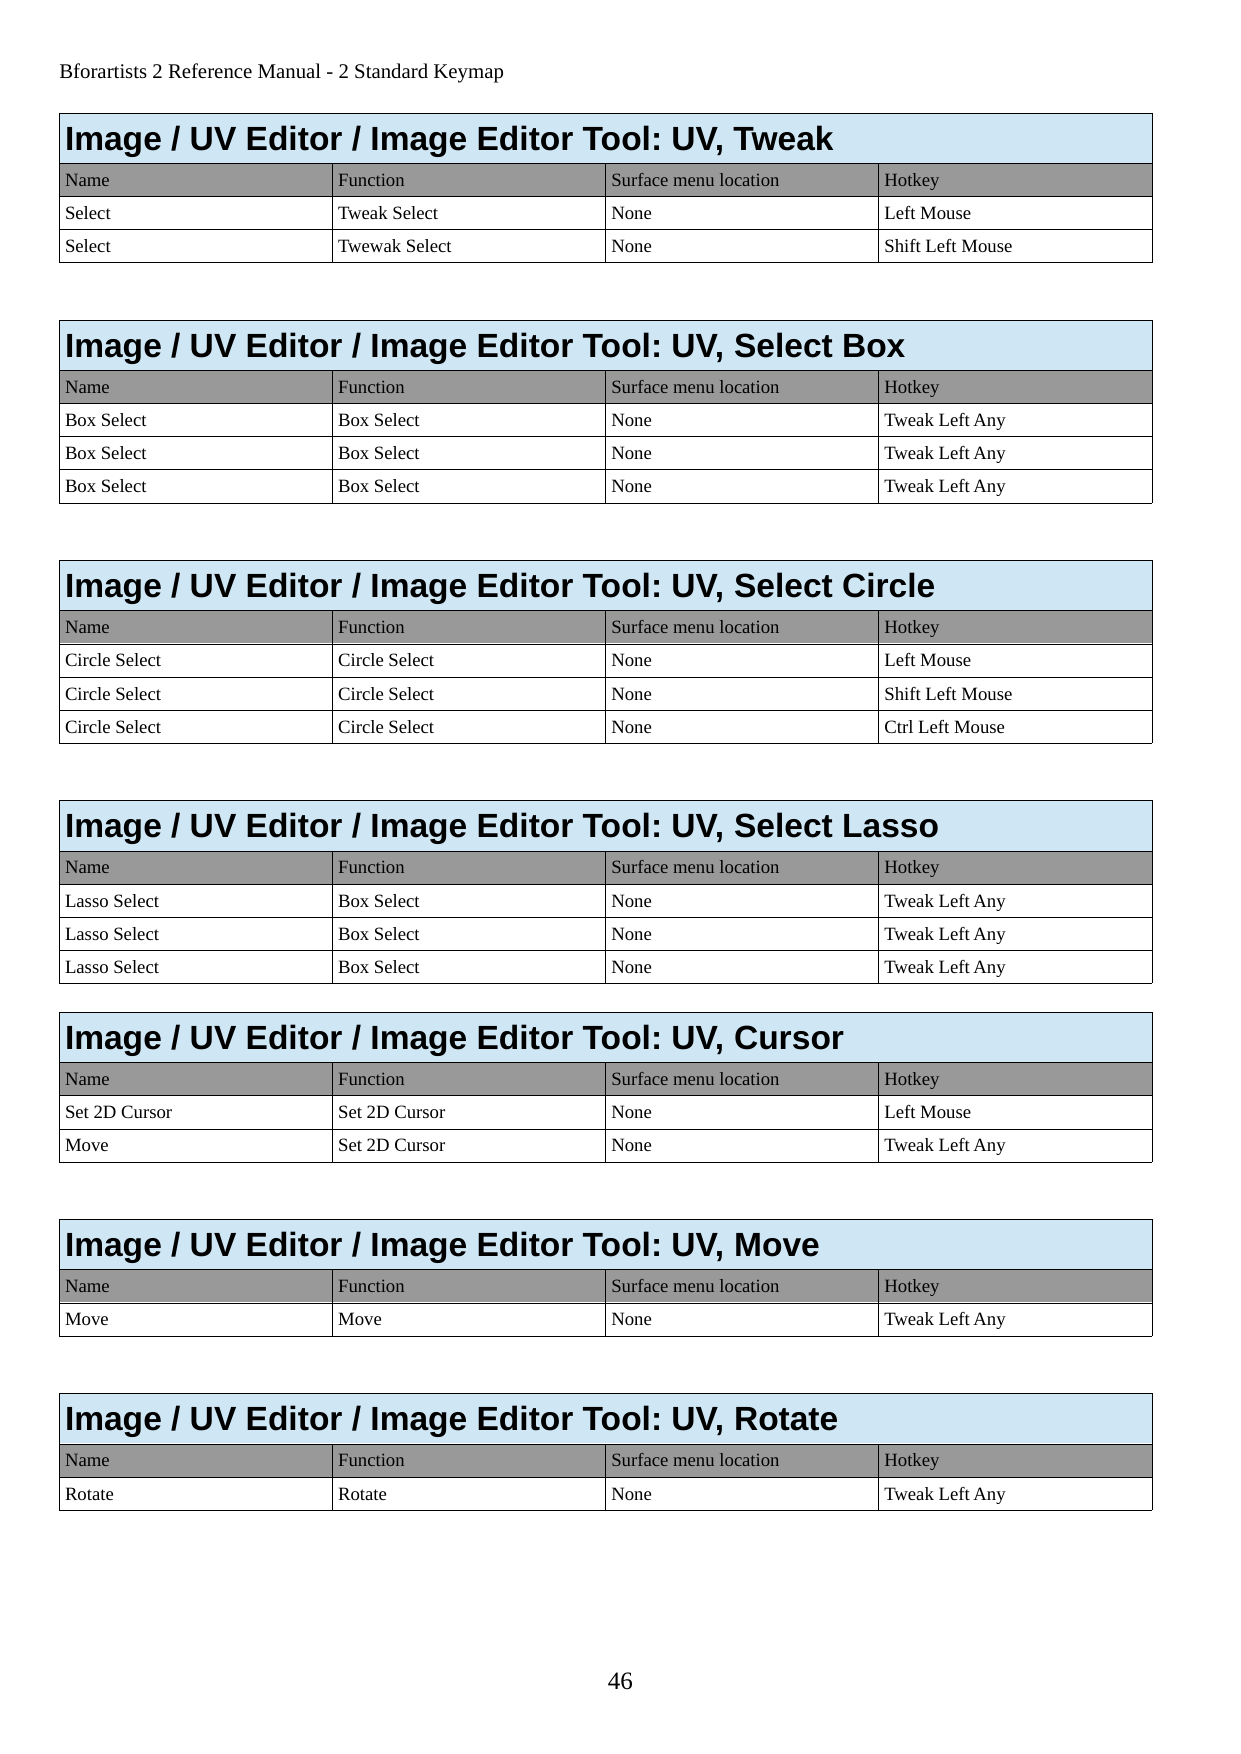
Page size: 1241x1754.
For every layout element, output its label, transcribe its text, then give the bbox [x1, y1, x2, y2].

table_cell Set 2D Cursor [333, 1096, 605, 1128]
table_cell Function [333, 611, 605, 643]
table_cell Left Mouse [879, 645, 1152, 677]
table_cell Rotate [60, 1478, 332, 1510]
table_cell Hotkey [879, 371, 1152, 403]
table_header Image / UV Editor / Image Editor Tool: UV, Cursor [60, 1013, 1152, 1062]
table_cell Select [60, 197, 332, 229]
table_cell Box Select [333, 918, 605, 950]
table_cell Lasso Select [60, 918, 332, 950]
table_cell None [606, 1304, 878, 1336]
table_cell None [606, 711, 878, 743]
table_cell Move [60, 1130, 332, 1162]
table_cell Hotkey [879, 1270, 1152, 1302]
table_cell Tweak Left Any [879, 918, 1152, 950]
table_cell None [606, 678, 878, 710]
table_cell Surface menu location [606, 611, 878, 643]
table_cell None [606, 885, 878, 917]
table_cell Name [60, 371, 332, 403]
table_cell Function [333, 1270, 605, 1302]
table_header Image / UV Editor / Image Editor Tool: UV, Rotate [60, 1394, 1152, 1443]
table_cell Surface menu location [606, 1063, 878, 1095]
table_cell Box Select [333, 437, 605, 469]
table_cell Surface menu location [606, 1270, 878, 1302]
table_cell Shift Left Mouse [879, 678, 1152, 710]
table_cell Lasso Select [60, 885, 332, 917]
table_cell Box Select [60, 437, 332, 469]
table_cell Box Select [333, 404, 605, 436]
table_cell Left Mouse [879, 1096, 1152, 1128]
table_cell Name [60, 164, 332, 196]
table_cell Set 2D Cursor [60, 1096, 332, 1128]
table_cell Hotkey [879, 1063, 1152, 1095]
table_cell Surface menu location [606, 1445, 878, 1477]
table_header Image / UV Editor / Image Editor Tool: UV, Move [60, 1220, 1152, 1269]
table_cell Surface menu location [606, 852, 878, 884]
table_cell Circle Select [60, 645, 332, 677]
table_cell Circle Select [333, 645, 605, 677]
table_cell Hotkey [879, 1445, 1152, 1477]
table_cell Hotkey [879, 164, 1152, 196]
table_cell Tweak Left Any [879, 1478, 1152, 1510]
table_cell None [606, 1130, 878, 1162]
table_cell Function [333, 1445, 605, 1477]
table_cell Box Select [60, 404, 332, 436]
table_cell None [606, 404, 878, 436]
table_header Image / UV Editor / Image Editor Tool: UV, Select Box [60, 321, 1152, 370]
table_cell Set 2D Cursor [333, 1130, 605, 1162]
table_cell None [606, 230, 878, 262]
table_cell Surface menu location [606, 371, 878, 403]
table_cell Name [60, 1270, 332, 1302]
table_cell Move [60, 1304, 332, 1336]
table_cell None [606, 951, 878, 983]
table_cell Box Select [333, 951, 605, 983]
table_cell Circle Select [333, 678, 605, 710]
table_cell Tweak Select [333, 197, 605, 229]
table_cell None [606, 437, 878, 469]
table_cell None [606, 918, 878, 950]
table_cell Tweak Left Any [879, 437, 1152, 469]
table_cell Tweak Left Any [879, 1130, 1152, 1162]
table_cell Function [333, 852, 605, 884]
table_cell Left Mouse [879, 197, 1152, 229]
table_cell Function [333, 1063, 605, 1095]
table_cell Box Select [333, 885, 605, 917]
table_cell Twewak Select [333, 230, 605, 262]
table_header Image / UV Editor / Image Editor Tool: UV, Select Lasso [60, 801, 1152, 851]
table_cell Tweak Left Any [879, 951, 1152, 983]
table_cell Shift Left Mouse [879, 230, 1152, 262]
table_cell Name [60, 611, 332, 643]
table_cell Box Select [60, 470, 332, 502]
table_cell Circle Select [60, 711, 332, 743]
table_cell Name [60, 1445, 332, 1477]
table_cell Tweak Left Any [879, 1304, 1152, 1336]
table_cell Tweak Left Any [879, 404, 1152, 436]
table_cell Function [333, 371, 605, 403]
table_header Image / UV Editor / Image Editor Tool: UV, Select Circle [60, 561, 1152, 610]
table_cell None [606, 645, 878, 677]
table_cell Hotkey [879, 611, 1152, 643]
table_cell None [606, 197, 878, 229]
table_cell Hotkey [879, 852, 1152, 884]
table_cell Name [60, 1063, 332, 1095]
table_cell Name [60, 852, 332, 884]
table_cell None [606, 1478, 878, 1510]
table_cell Circle Select [60, 678, 332, 710]
table_header Image / UV Editor / Image Editor Tool: UV, Tweak [60, 114, 1152, 163]
table_cell Circle Select [333, 711, 605, 743]
table_cell Select [60, 230, 332, 262]
table_cell Function [333, 164, 605, 196]
table_cell None [606, 470, 878, 502]
table_cell Rotate [333, 1478, 605, 1510]
table_cell Lasso Select [60, 951, 332, 983]
table_cell Surface menu location [606, 164, 878, 196]
table_cell Box Select [333, 470, 605, 502]
table_cell None [606, 1096, 878, 1128]
table_cell Ctrl Left Mouse [879, 711, 1152, 743]
table_cell Tweak Left Any [879, 470, 1152, 502]
table_cell Tweak Left Any [879, 885, 1152, 917]
table_cell Move [333, 1304, 605, 1336]
